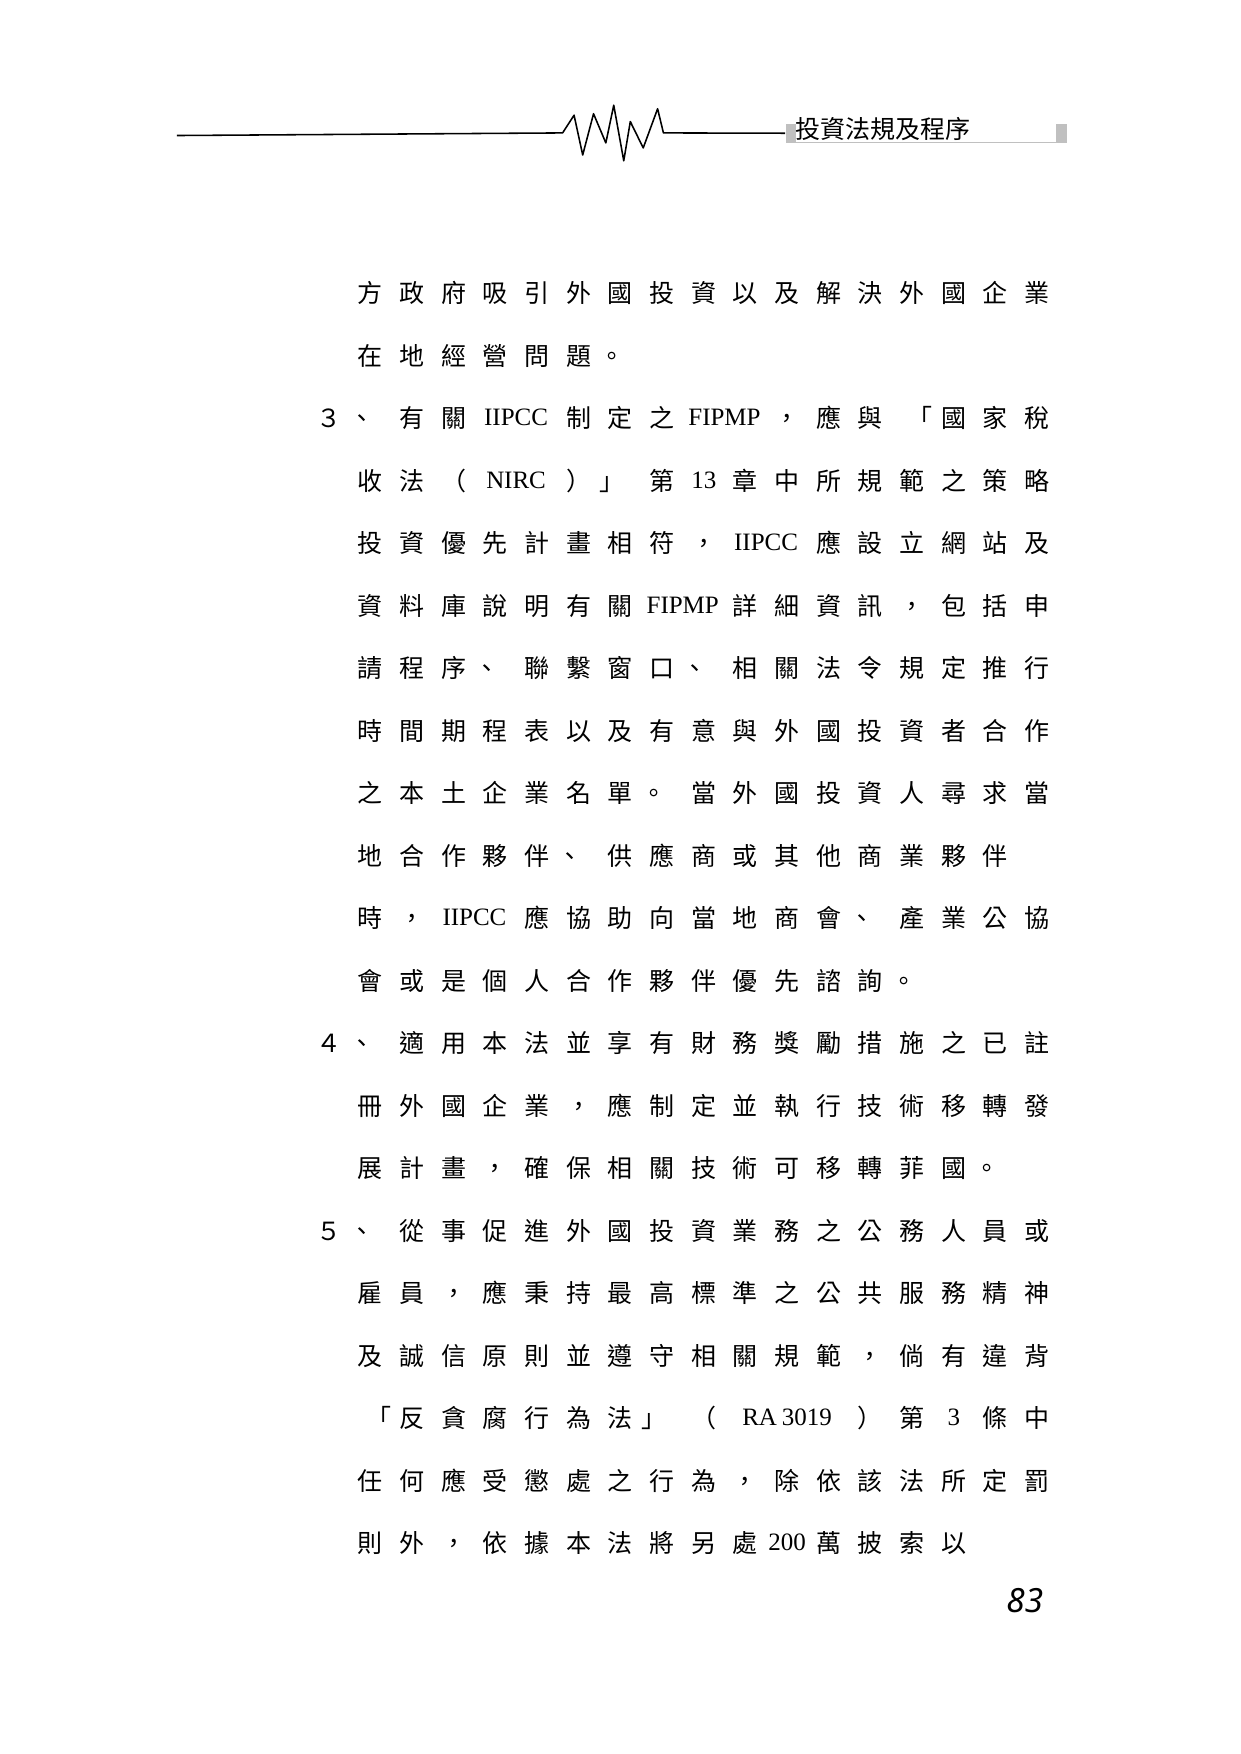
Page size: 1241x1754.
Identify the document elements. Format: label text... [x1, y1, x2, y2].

text ５、從事促進外國投資業務之公務人員或雇員，應秉持最高標準之公共服務精神及誠信原則並遵守相關規範，倘有違背「反貪腐行為法」（RA 3019）第3條中任何應受懲處之行為，除依該法所定罰則外，依據本法將另處200萬披索以 [281, 1188, 1058, 1563]
text ４、適用本法並享有財務獎勵措施之已註冊外國企業，應制定並執行技術移轉發展計畫，確保相關技術可移轉菲國。 [281, 1000, 1058, 1188]
text ３、有關IIPCC制定之FIPMP，應與「國家稅收法（NIRC）」第13章中所規範之策略投資優先計畫相符，IIPCC應設立網站及資料庫說明有關FIPMP詳細資訊，包括申請程序、聯繫窗口、相關法令規定推行時間期程表以及有意與外國投資者合作之本土企業名單。當外國投資人尋求當地合作夥伴、供應商或其他商業夥伴時，IIPCC應協助向當地商會、產業公協會或是個人合作夥伴優先諮詢。 [281, 375, 1058, 1000]
text 方政府吸引外國投資以及解決外國企業在地經營問題。 [281, 250, 1058, 375]
